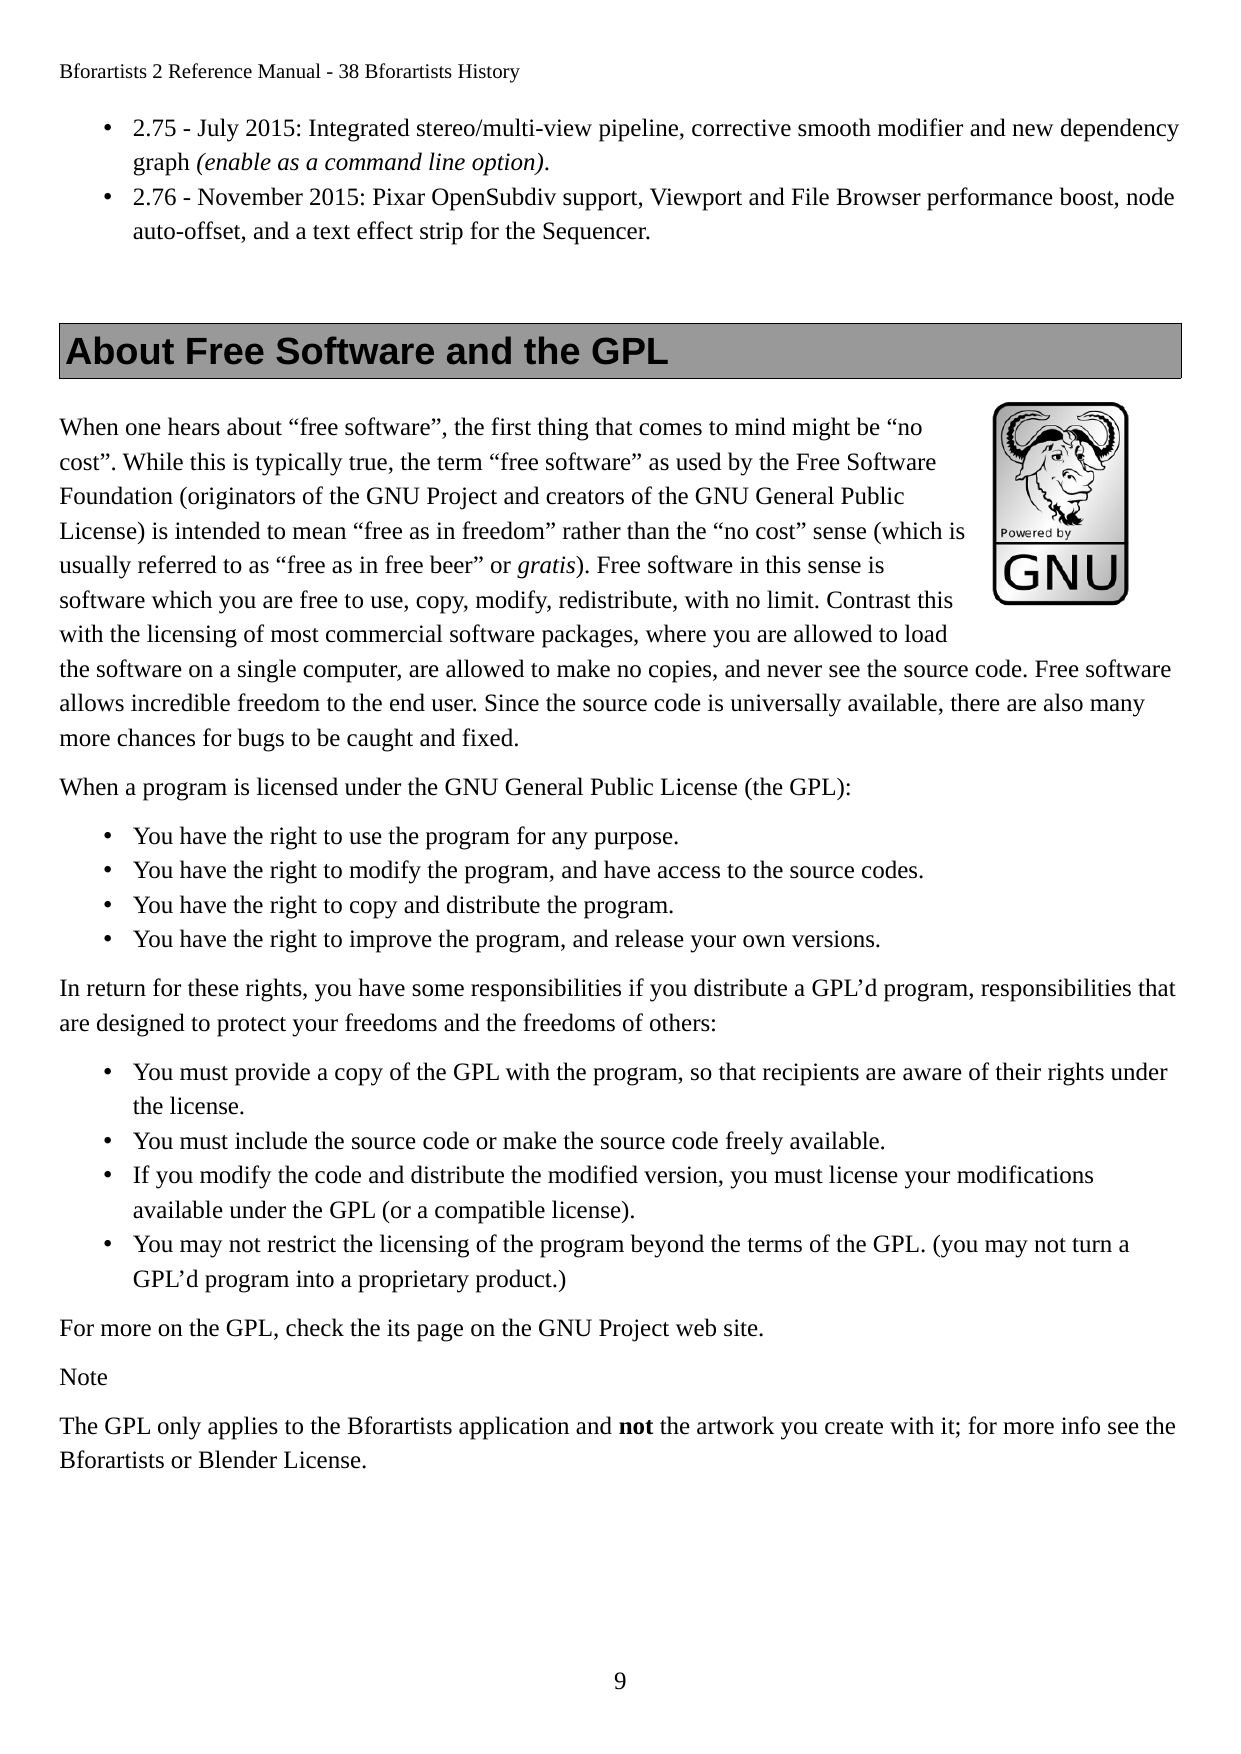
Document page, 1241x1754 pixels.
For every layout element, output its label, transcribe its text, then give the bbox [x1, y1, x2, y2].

text Note [59, 1362, 1181, 1391]
list You have the right to modify the program, and have access to the source codes. [103, 855, 1181, 884]
list You must include the source code or make the source code freely available. [103, 1126, 1181, 1154]
text In return for these rights, you have some responsibilities if you distribute a GPL’d program, responsibilities that are designed to protect your freedoms and the freedoms of others: [59, 973, 1181, 1037]
text When a program is licensed under the GNU General Public License (the GPL): [59, 772, 1181, 801]
list You have the right to improve the program, and release your own versions. [103, 924, 1181, 953]
text For more on the GPL, check the its page on the GNU Project web site. [59, 1313, 1181, 1342]
list You have the right to copy and distribute the program. [103, 890, 1181, 918]
list You may not restrict the licensing of the program beyond the terms of the GPL. (you may not turn a GPL’d program into a proprietary product.) [103, 1229, 1181, 1292]
list 2.75 - July 2015: Integrated stereo/multi-view pipeline, corrective smooth modifier and new dependency graph (enable as a command line option). [103, 113, 1181, 176]
table_header About Free Software and the GPL [60, 324, 1181, 378]
list 2.76 - November 2015: Pixar OpenSubdiv support, Viewport and File Browser performance boost, node auto-offset, and a text effect strip for the Sequencer. [103, 182, 1181, 245]
picture [984, 395, 1135, 611]
list You have the right to use the program for any purpose. [103, 821, 1181, 849]
list You must provide a copy of the GPL with the program, so that recipients are aware of their rights under the license. [103, 1057, 1181, 1120]
text The GPL only applies to the Bforartists application and not the artwork you create with it; for more info see the Bforartists or Blender License. [59, 1411, 1181, 1474]
text When one hears about “free software”, the first thing that comes to mind might be “no cost”. While this is typically true, the term “free software” as used by the Free Software Foundation (originators of the GNU Project and creators of the GNU General Public License) is intended to mean “free as in freedom” rather than the “no cost” sense (which is usually referred to as “free as in free beer” or gratis). Free software in this sense is software which you are free to use, copy, modify, redistribute, with no limit. Contrast this with the licensing of most commercial software packages, where you are allowed to load the software on a single computer, are allowed to make no copies, and never see the source code. Free software allows incredible freedom to the end user. Since the source code is universally available, there are also many more chances for bugs to be caught and fixed. [59, 412, 1181, 751]
list If you modify the code and distribute the modified version, you must license your modifications available under the GPL (or a compatible license). [103, 1160, 1181, 1223]
